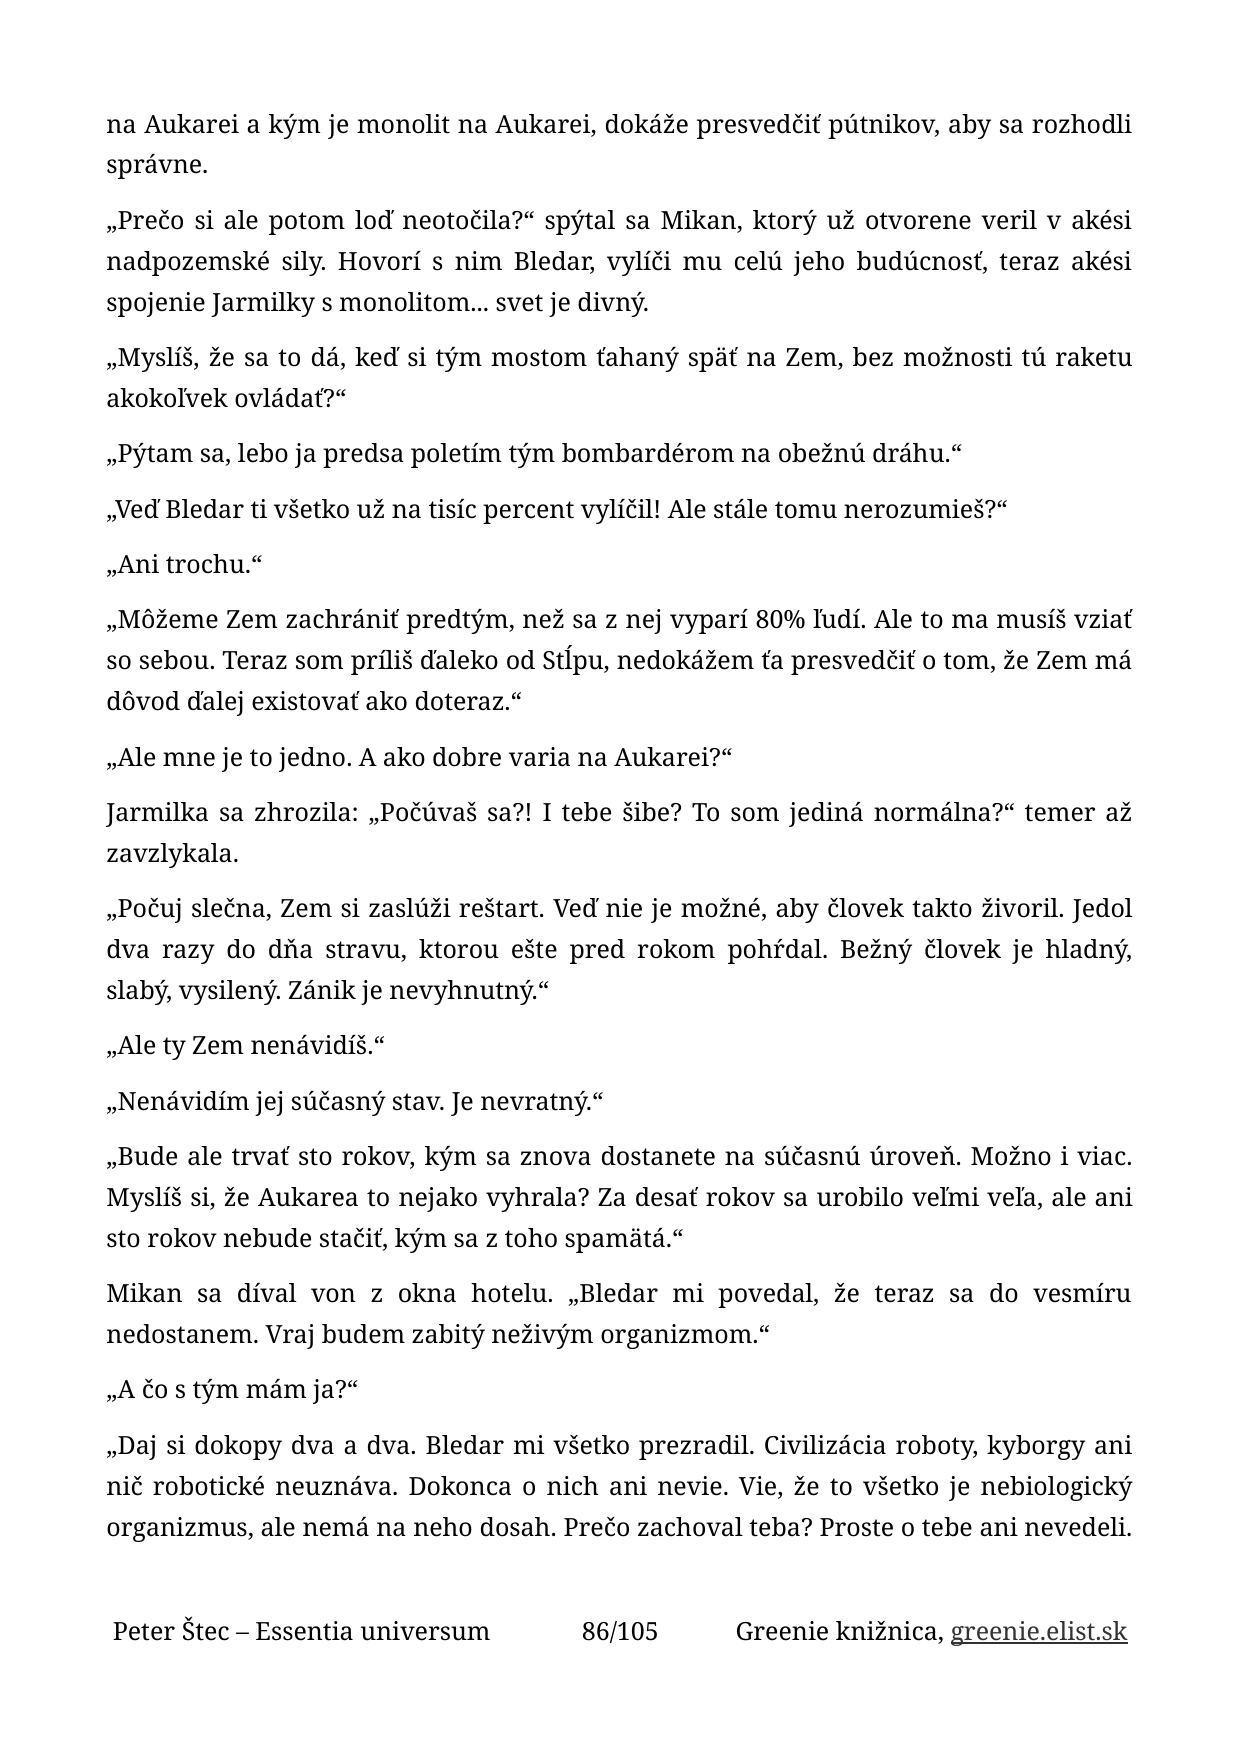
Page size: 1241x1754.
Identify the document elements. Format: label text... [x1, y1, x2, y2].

text „Pýtam sa, lebo ja predsa poletím tým bombardérom na obežnú dráhu.“ [106, 436, 1134, 470]
text „Nenávidím jej súčasný stav. Je nevratný.“ [106, 1083, 1134, 1117]
text „Veď Bledar ti všetko už na tisíc percent vylíčil! Ale stále tomu nerozumieš?“ [106, 491, 1134, 525]
text na Aukarei a kým je monolit na Aukarei, dokáže presvedčiť pútnikov, aby sa rozhodli správne. [106, 106, 1134, 181]
text „Myslíš, že sa to dá, keď si tým mostom ťahaný späť na Zem, bez možnosti tú raketu akokoľvek ovládať?“ [106, 339, 1134, 414]
text „Prečo si ale potom loď neotočila?“ spýtal sa Mikan, ktorý už otvorene veril v akési nadpozemské sily. Hovorí s nim Bledar, vylíči mu celú jeho budúcnosť, teraz akési spojenie Jarmilky s monolitom... svet je divný. [106, 202, 1134, 318]
text Mikan sa díval von z okna hotelu. „Bledar mi povedal, že teraz sa do vesmíru nedostanem. Vraj budem zabitý neživým organizmom.“ [106, 1276, 1134, 1351]
text „A čo s tým mám ja?“ [106, 1372, 1134, 1406]
text „Ani trochu.“ [106, 547, 1134, 581]
text „Bude ale trvať sto rokov, kým sa znova dostanete na súčasnú úroveň. Možno i viac. Myslíš si, že Aukarea to nejako vyhrala? Za desať rokov sa urobilo veľmi veľa, ale ani sto rokov nebude stačiť, kým sa z toho spamätá.“ [106, 1139, 1134, 1254]
text „Môžeme Zem zachrániť predtým, než sa z nej vyparí 80% ľudí. Ale to ma musíš vziať so sebou. Teraz som príliš ďaleko od Stĺpu, nedokážem ťa presvedčiť o tom, že Zem má dôvod ďalej existovať ako doteraz.“ [106, 602, 1134, 718]
text „Ale ty Zem nenávidíš.“ [106, 1028, 1134, 1062]
text Jarmilka sa zhrozila: „Počúvaš sa?! I tebe šibe? To som jediná normálna?“ temer až zavzlykala. [106, 794, 1134, 869]
text „Počuj slečna, Zem si zaslúži reštart. Veď nie je možné, aby človek takto živoril. Jedol dva razy do dňa stravu, ktorou ešte pred rokom pohŕdal. Bežný človek je hladný, slabý, vysilený. Zánik je nevyhnutný.“ [106, 891, 1134, 1007]
text „Daj si dokopy dva a dva. Bledar mi všetko prezradil. Civilizácia roboty, kyborgy ani nič robotické neuznáva. Dokonca o nich ani nevie. Vie, že to všetko je nebiologický organizmus, ale nemá na neho dosah. Prečo zachoval teba? Proste o tebe ani nevedeli. [106, 1427, 1134, 1543]
text „Ale mne je to jedno. A ako dobre varia na Aukarei?“ [106, 739, 1134, 773]
